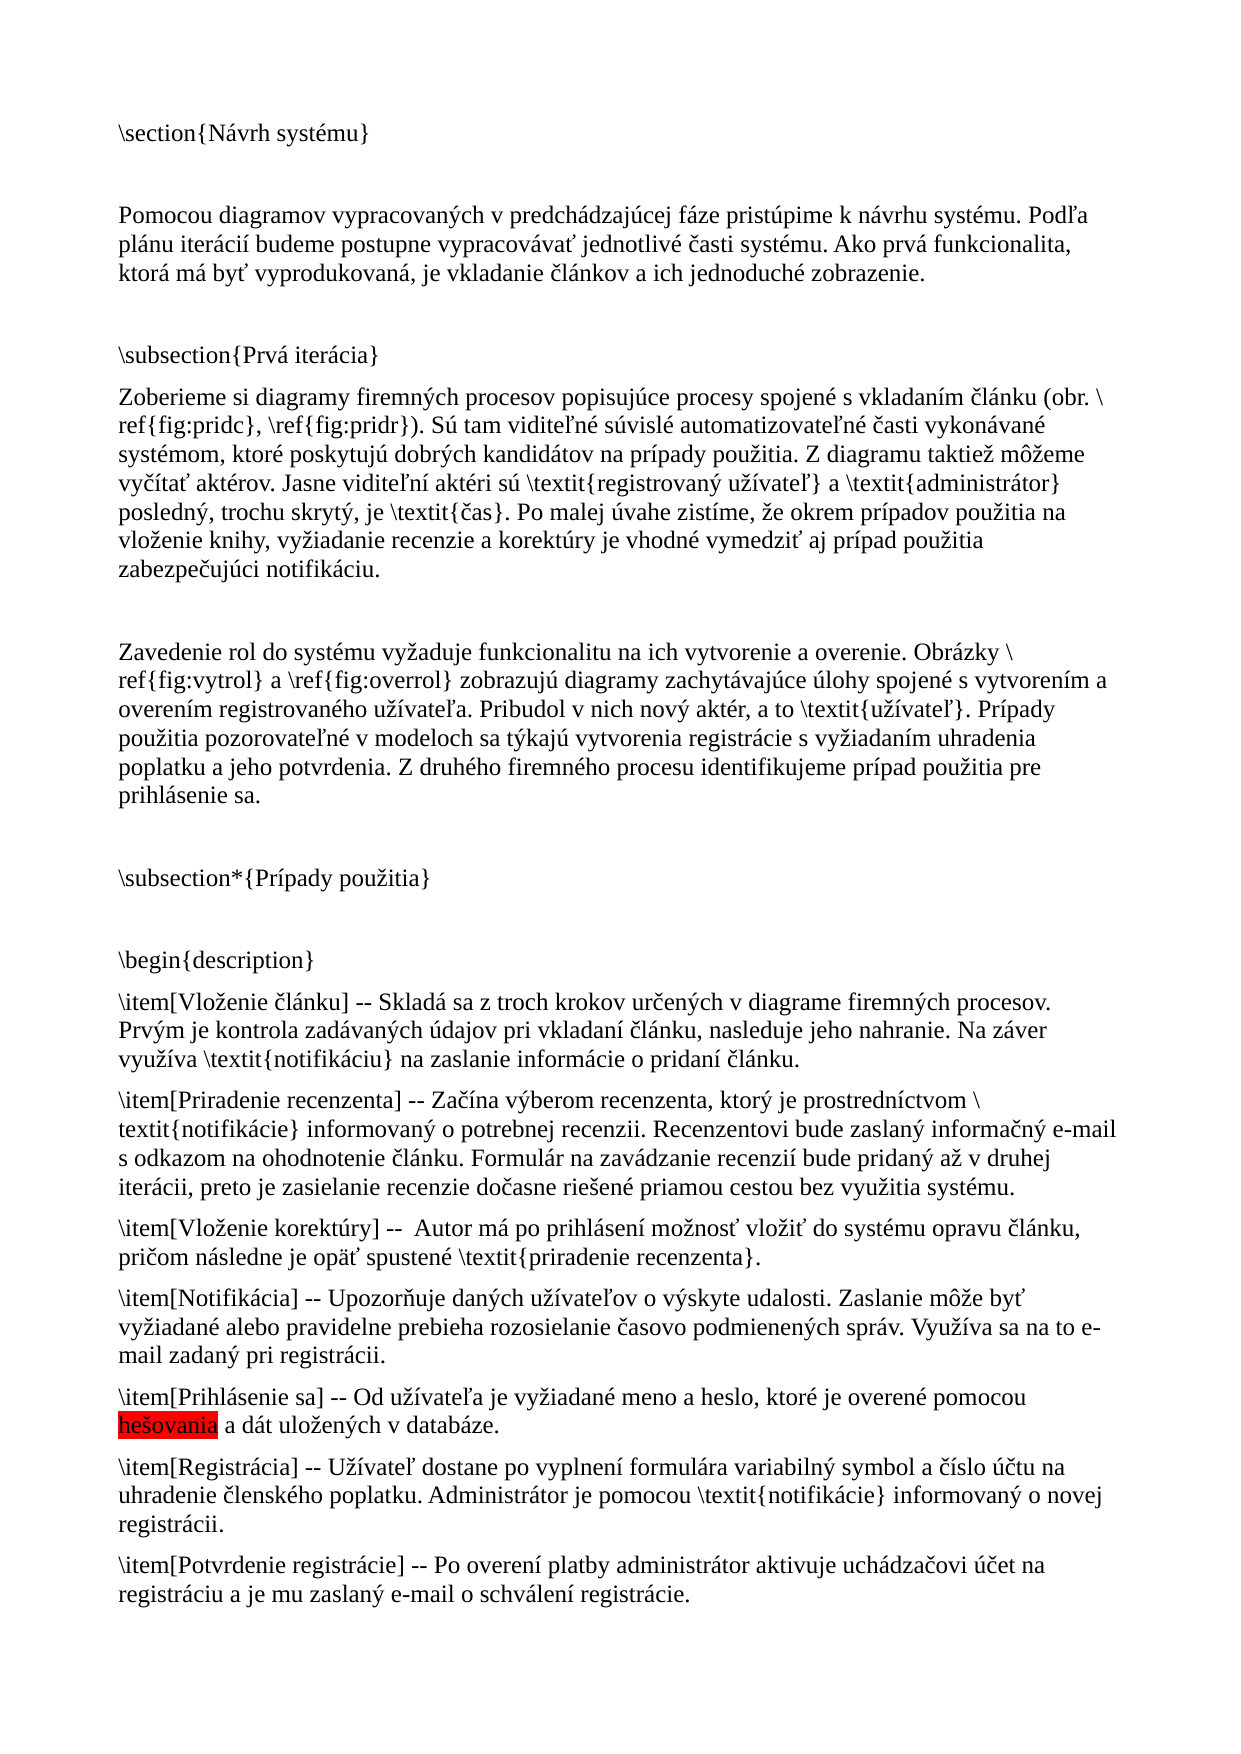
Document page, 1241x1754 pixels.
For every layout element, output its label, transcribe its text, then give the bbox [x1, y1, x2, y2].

text \item[Prihlásenie sa] -- Od užívateľa je vyžiadané meno a heslo, ktoré je overené pomocou hešovania a dát uložených v databáze. [118, 1382, 1119, 1439]
text \item[Vloženie článku] -- Skladá sa z troch krokov určených v diagrame firemných procesov. Prvým je kontrola zadávaných údajov pri vkladaní článku, nasleduje jeho nahranie. Na záver využíva \textit{notifikáciu} na zaslanie informácie o pridaní článku. [118, 987, 1119, 1073]
text \item[Registrácia] -- Užívateľ dostane po vyplnení formulára variabilný symbol a číslo účtu na uhradenie členského poplatku. Administrátor je pomocou \textit{notifikácie} informovaný o novej registrácii. [118, 1452, 1119, 1538]
text \begin{description} [118, 946, 1119, 974]
text \item[Potvrdenie registrácie] -- Po overení platby administrátor aktivuje uchádzačovi účet na registráciu a je mu zaslaný e-mail o schválení registrácie. [118, 1551, 1119, 1608]
text Pomocou diagramov vypracovaných v predchádzajúcej fáze pristúpime k návrhu systému. Podľa plánu iterácií budeme postupne vypracovávať jednotlivé časti systému. Ako prvá funkcionalita, ktorá má byť vyprodukovaná, je vkladanie článkov a ich jednoduché zobrazenie. [118, 201, 1119, 287]
text \subsection*{Prípady použitia} [118, 863, 1119, 892]
text Zoberieme si diagramy firemných procesov popisujúce procesy spojené s vkladaním článku (obr. \ref{fig:pridc}, \ref{fig:pridr}). Sú tam viditeľné súvislé automatizovateľné časti vykonávané systémom, ktoré poskytujú dobrých kandidátov na prípady použitia. Z diagramu taktiež môžeme vyčítať aktérov. Jasne viditeľní aktéri sú \textit{registrovaný užívateľ} a \textit{administrátor} posledný, trochu skrytý, je \textit{čas}. Po malej úvahe zistíme, že okrem prípadov použitia na vloženie knihy, vyžiadanie recenzie a korektúry je vhodné vymedziť aj prípad použitia zabezpečujúci notifikáciu. [118, 382, 1119, 583]
text \section{Návrh systému} [118, 118, 1119, 147]
text \item[Notifikácia] -- Upozorňuje daných užívateľov o výskyte udalosti. Zaslanie môže byť vyžiadané alebo pravidelne prebieha rozosielanie časovo podmienených správ. Využíva sa na to e-mail zadaný pri registrácii. [118, 1283, 1119, 1369]
text \item[Priradenie recenzenta] -- Začína výberom recenzenta, ktorý je prostredníctvom \textit{notifikácie} informovaný o potrebnej recenzii. Recenzentovi bude zaslaný informačný e-mail s odkazom na ohodnotenie článku. Formulár na zavádzanie recenzií bude pridaný až v druhej iterácii, preto je zasielanie recenzie dočasne riešené priamou cestou bez využitia systému. [118, 1086, 1119, 1201]
text \item[Vloženie korektúry] -- Autor má po prihlásení možnosť vložiť do systému opravu článku, pričom následne je opäť spustené \textit{priradenie recenzenta}. [118, 1213, 1119, 1271]
text \subsection{Prvá iterácia} [118, 341, 1119, 369]
text Zavedenie rol do systému vyžaduje funkcionalitu na ich vytvorenie a overenie. Obrázky \ref{fig:vytrol} a \ref{fig:overrol} zobrazujú diagramy zachytávajúce úlohy spojené s vytvorením a overením registrovaného užívateľa. Pribudol v nich nový aktér, a to \textit{užívateľ}. Prípady použitia pozorovateľné v modeloch sa týkajú vytvorenia registrácie s vyžiadaním uhradenia poplatku a jeho potvrdenia. Z druhého firemného procesu identifikujeme prípad použitia pre prihlásenie sa. [118, 637, 1119, 809]
